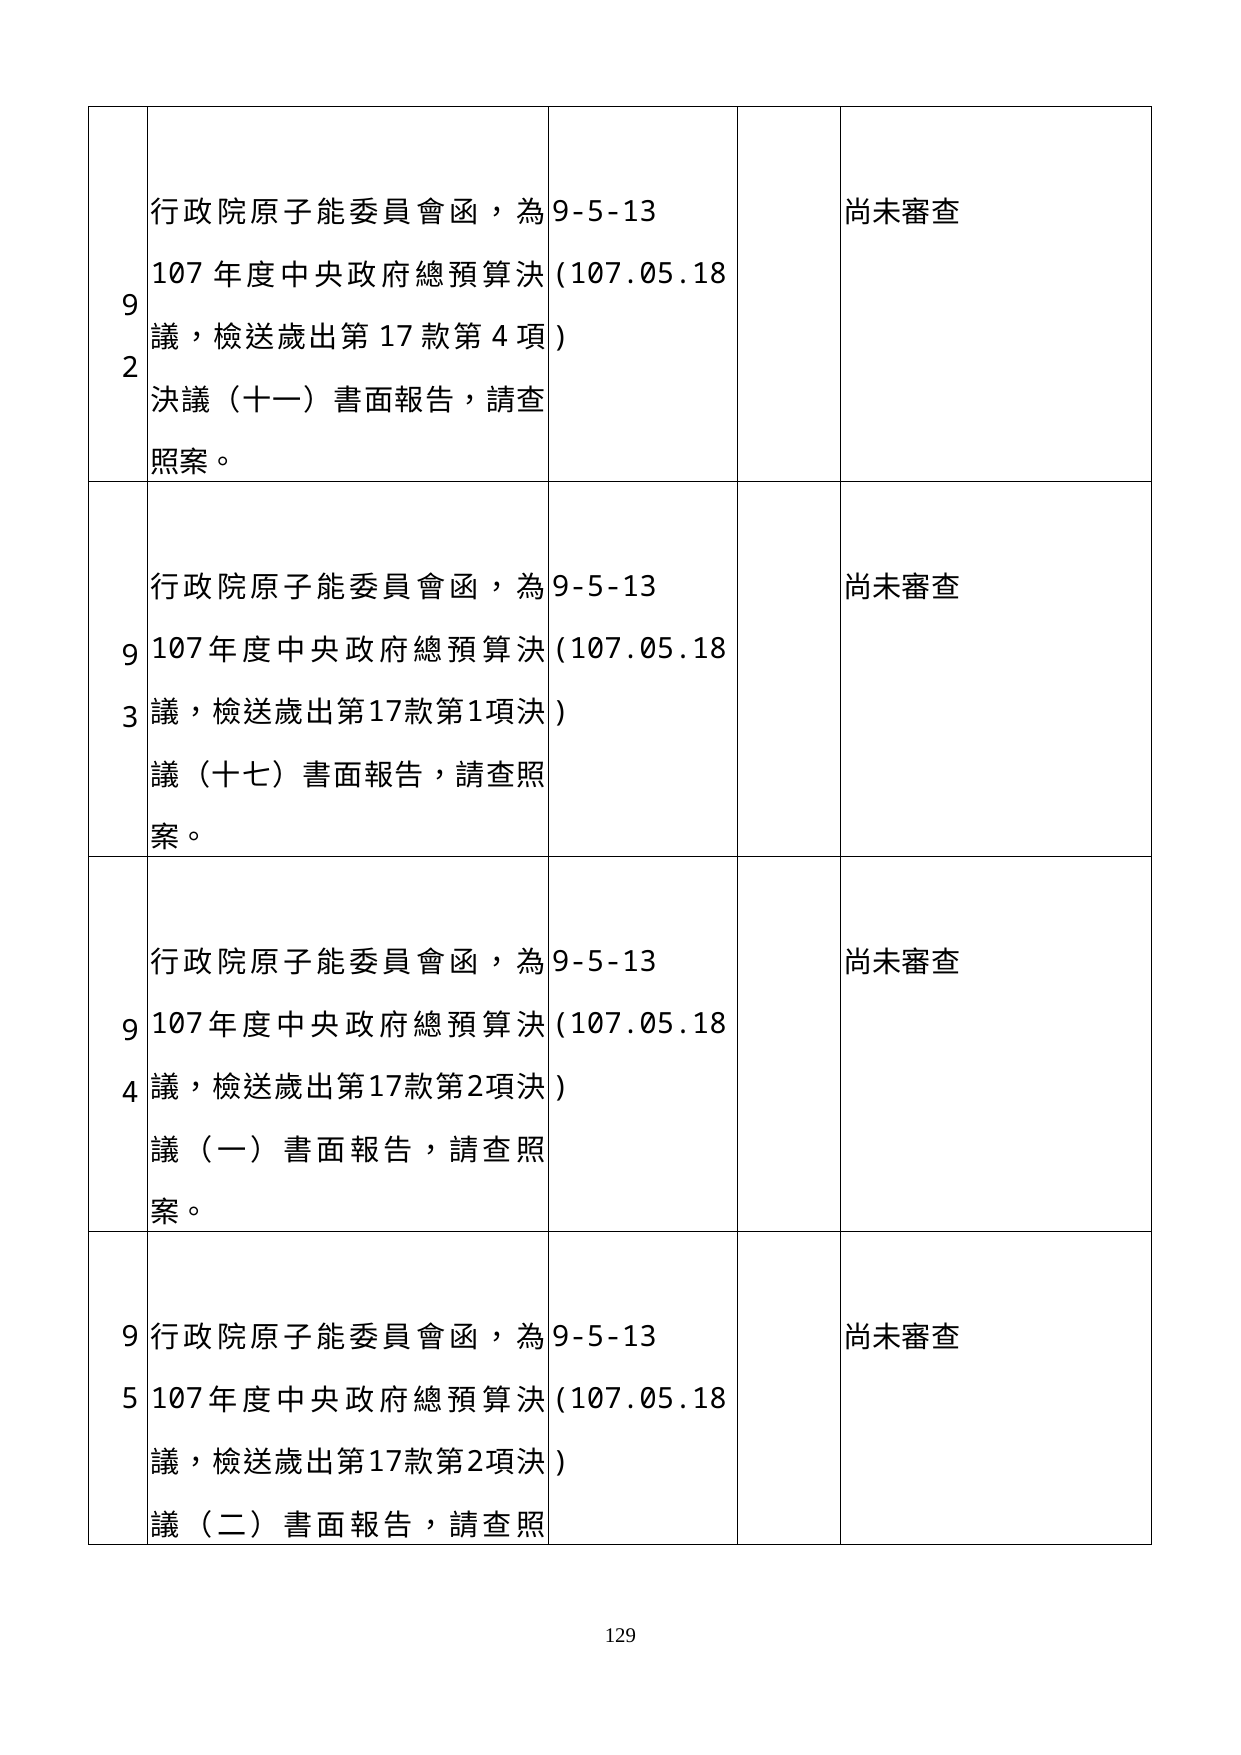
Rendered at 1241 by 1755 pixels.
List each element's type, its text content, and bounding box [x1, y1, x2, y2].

table_cell [738, 107, 840, 481]
table_cell [89, 857, 147, 1231]
table_cell [89, 482, 147, 856]
table_cell 尚未審查 [841, 107, 1151, 481]
table_cell 行政院原子能委員會函，為107年度中央政府總預算決議，檢送歲出第17款第1項決議（十七）書面報告，請查照案。 [148, 482, 548, 856]
table_cell 行政院原子能委員會函，為107年度中央政府總預算決議，檢送歲出第17款第2項決議（一）書面報告，請查照案。 [148, 857, 548, 1231]
table_cell 9-5-13 (107.05.18) [549, 857, 737, 1231]
table_cell 尚未審查 [841, 482, 1151, 856]
table_cell 9-5-13 (107.05.18) [549, 107, 737, 481]
table_cell [89, 1232, 147, 1543]
table_cell [738, 482, 840, 856]
table_cell 9-5-13 (107.05.18) [549, 1232, 737, 1543]
table_cell 尚未審查 [841, 1232, 1151, 1543]
table_cell 尚未審查 [841, 857, 1151, 1231]
table_cell 9-5-13 (107.05.18) [549, 482, 737, 856]
table_cell [738, 1232, 840, 1543]
table_cell [89, 107, 147, 481]
table_cell 行政院原子能委員會函，為107年度中央政府總預算決議，檢送歲出第17款第4項決議（十一）書面報告，請查照案。 [148, 107, 548, 481]
table_cell 行政院原子能委員會函，為107年度中央政府總預算決議，檢送歲出第17款第2項決議（二）書面報告，請查照 [148, 1232, 548, 1543]
table_cell [738, 857, 840, 1231]
